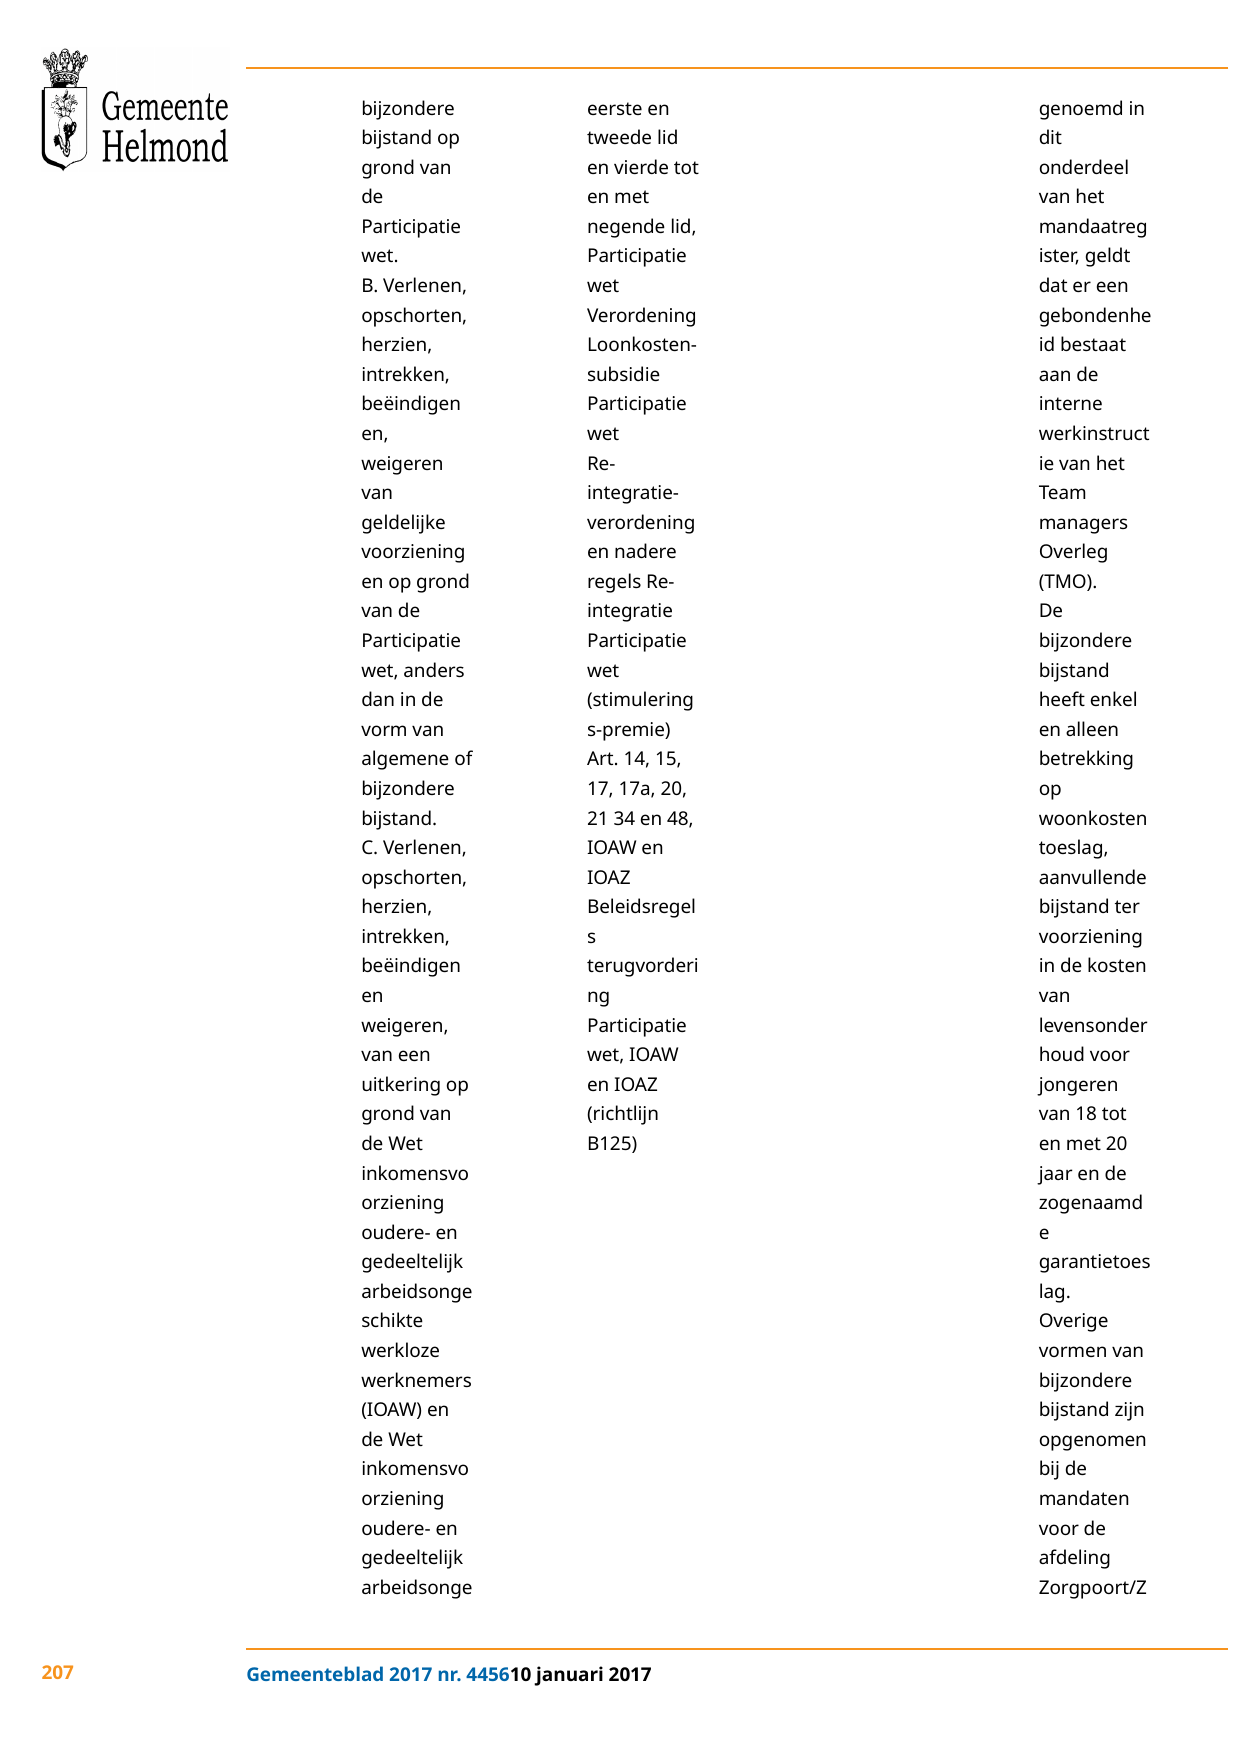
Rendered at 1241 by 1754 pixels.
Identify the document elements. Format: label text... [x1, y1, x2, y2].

table_cell [248, 95, 361, 1600]
picture [41, 47, 231, 172]
table_cell genoemd in dit onderdeel van het mandaatregister, geldt dat er een gebondenheid bestaat aan de interne werkinstructie van het Team managers Overleg (TMO). De bijzondere bijstand heeft enkel en alleen betrekking op woonkostentoeslag, aanvullende bijstand ter voorziening in de kosten van levensonderhoud voor jongeren van 18 tot en met 20 jaar en de zogenaamde garantietoeslag. Overige vormen van bijzondere bijstand zijn opgenomen bij de mandaten voor de afdeling Zorgpoort/Z [1039, 95, 1152, 1600]
table_cell bijzondere bijstand op grond van de Participatiewet. B. Verlenen, opschorten, herzien, intrekken, beëindigen en, weigeren van geldelijke voorzieningen op grond van de Participatiewet, anders dan in de vorm van algemene of bijzondere bijstand. C. Verlenen, opschorten, herzien, intrekken, beëindigen en weigeren, van een uitkering op grond van de Wet inkomensvoorziening oudere- en gedeeltelijk arbeidsongeschikte werkloze werknemers (IOAW) en de Wet inkomensvoorziening oudere- en gedeeltelijk arbeidsonge [361, 95, 474, 1600]
table_cell [474, 95, 587, 1600]
table_cell [926, 95, 1038, 1600]
table_cell eerste en tweede lid en vierde tot en met negende lid, Participatiewet Verordening Loonkosten-subsidie Participatiewet Re-integratie-verordening en nadere regels Re-integratie Participatiewet (stimulerings-premie) Art. 14, 15, 17, 17a, 20, 21 34 en 48, IOAW en IOAZ Beleidsregels terugvordering Participatiewet, IOAW en IOAZ (richtlijn B125) [587, 95, 700, 1600]
table_cell [813, 95, 926, 1600]
table_cell [700, 95, 813, 1600]
